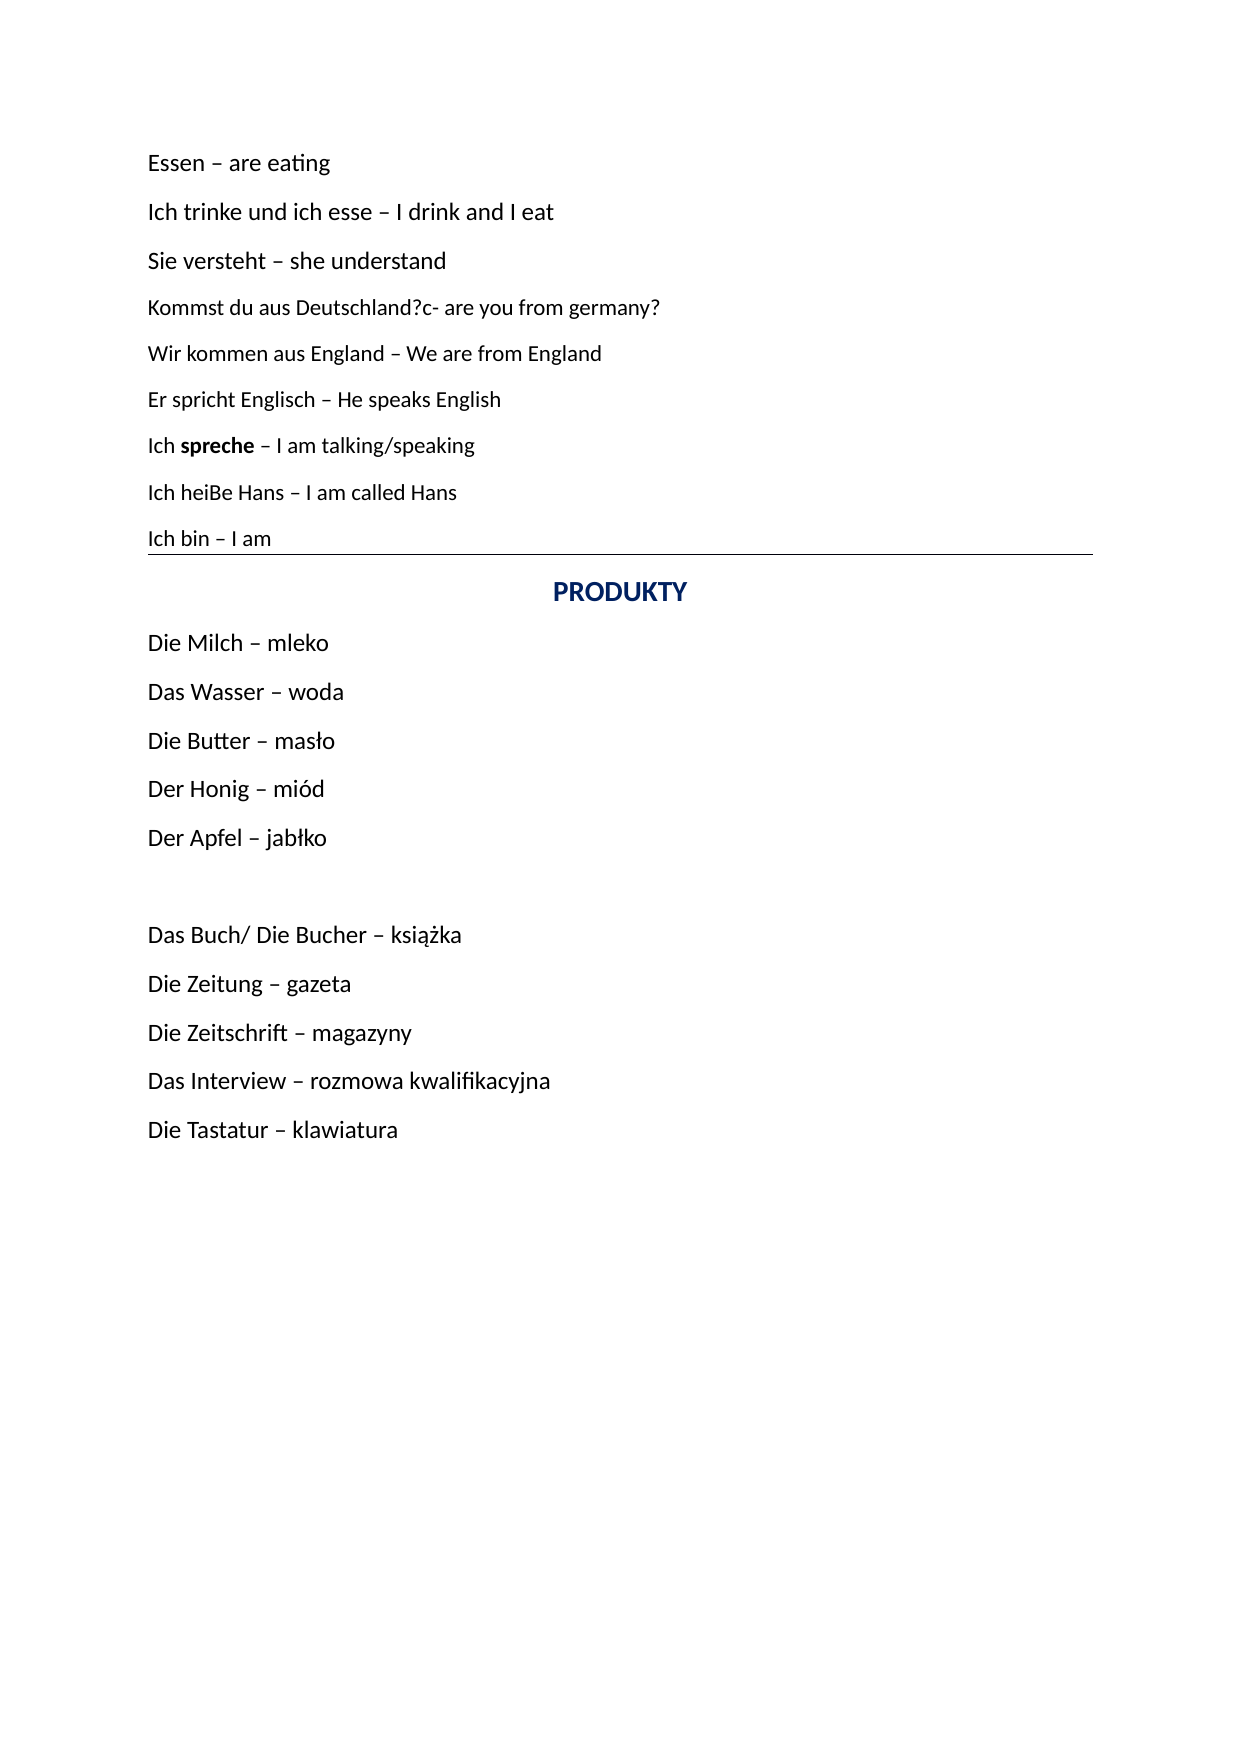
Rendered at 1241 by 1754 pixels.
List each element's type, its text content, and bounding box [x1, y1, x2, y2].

text Essen – are eating [148, 148, 1093, 178]
text Die Zeitschrift – magazyny [148, 1017, 1093, 1047]
text Er spricht Englisch – He speaks English [148, 386, 1093, 414]
text Sie versteht – she understand [148, 245, 1093, 275]
text Das Buch/ Die Bucher – książka [148, 919, 1093, 950]
text Ich heiBe Hans – I am called Hans [148, 478, 1093, 506]
text Ich trinke und ich esse – I drink and I eat [148, 196, 1093, 227]
text Die Zeitung – gazeta [148, 968, 1093, 998]
text Die Tastatur – klawiatura [148, 1114, 1093, 1144]
text Ich spreche – I am talking/speaking [148, 432, 1093, 460]
text Kommst du aus Deutschland?c- are you from germany? [148, 293, 1093, 322]
text Der Honig – miód [148, 773, 1093, 804]
text Ich bin – I am [148, 524, 1093, 554]
text Wir kommen aus England – We are from England [148, 339, 1093, 368]
text Das Interview – rozmowa kwalifikacyjna [148, 1065, 1093, 1096]
text Das Wasser – woda [148, 676, 1093, 707]
text PRODUKTY [148, 573, 1093, 609]
text Der Apfel – jabłko [148, 822, 1093, 853]
text Die Butter – masło [148, 725, 1093, 755]
text Die Milch – mleko [148, 627, 1093, 658]
